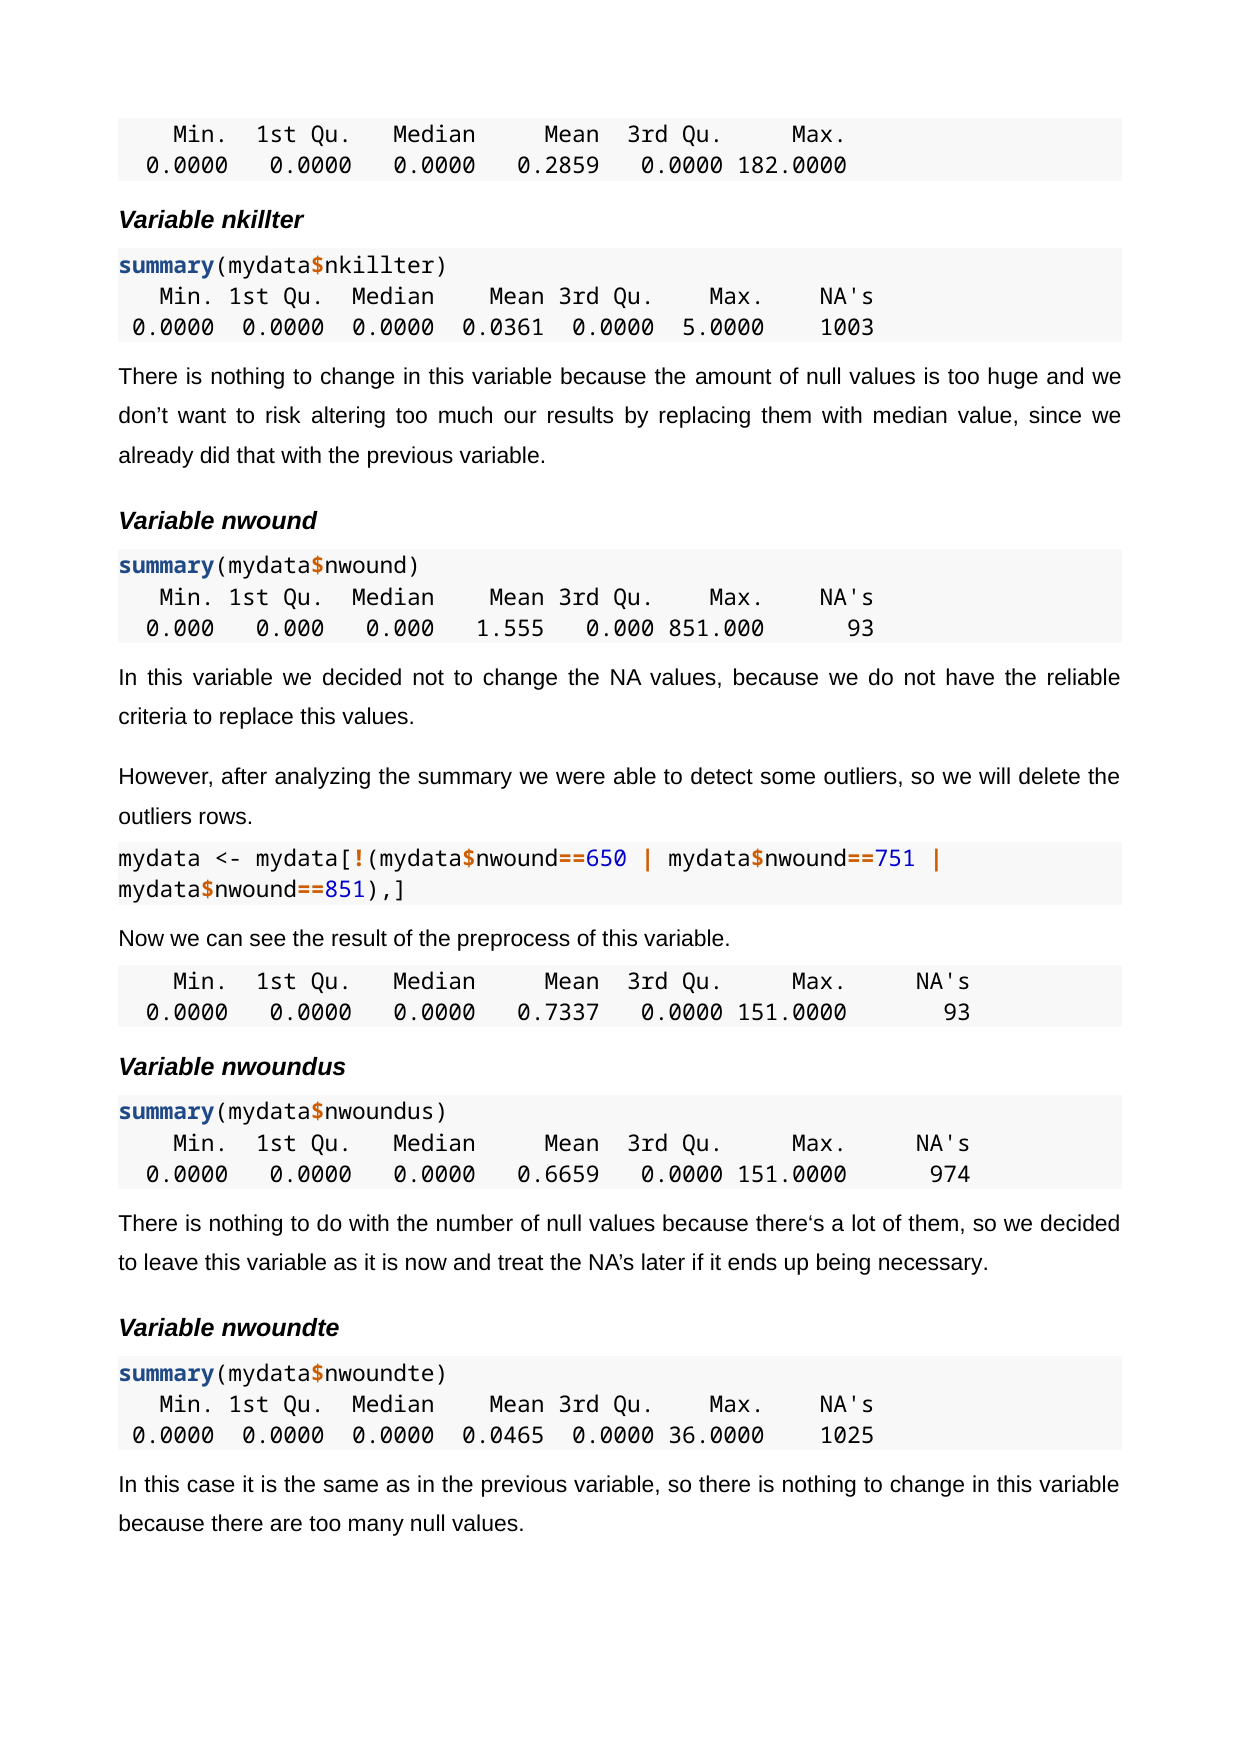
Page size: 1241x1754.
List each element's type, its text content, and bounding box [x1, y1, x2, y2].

text Now we can see the result of the preprocess of this variable. [118, 925, 1122, 952]
text In this variable we decided not to change the NA values, because we do not have the reliable criteria to replace this values. [118, 664, 1122, 729]
text Min. 1st Qu. Median Mean 3rd Qu. Max. NA's 0.0000 0.0000 0.0000 0.7337 0.0000 151.0000 93 [118, 965, 1122, 1027]
text Min. 1st Qu. Median Mean 3rd Qu. Max. 0.0000 0.0000 0.0000 0.2859 0.0000 182.0000 [118, 118, 1122, 181]
text mydata <- mydata[!(mydata$nwound==650 | mydata$nwound==751 | mydata$nwound==851),] [118, 842, 1122, 905]
subtitle Variable nwoundte [118, 1313, 1122, 1342]
text There is nothing to do with the number of null values because there‘s a lot of them, so we decided to leave this variable as it is now and treat the NA’s later if it ends up being necessary. [118, 1209, 1122, 1275]
subtitle Variable nkillter [118, 205, 1122, 234]
text summary(mydata$nkillter) [118, 248, 1122, 280]
subtitle Variable nwoundus [118, 1052, 1122, 1081]
text Min. 1st Qu. Median Mean 3rd Qu. Max. NA's 0.0000 0.0000 0.0000 0.6659 0.0000 151.0000 974 [118, 1126, 1122, 1189]
text summary(mydata$nwound) [118, 549, 1122, 581]
text Min. 1st Qu. Median Mean 3rd Qu. Max. NA's 0.0000 0.0000 0.0000 0.0361 0.0000 5.0000 1003 [118, 280, 1122, 342]
subtitle Variable nwound [118, 506, 1122, 535]
text summary(mydata$nwoundus) [118, 1095, 1122, 1126]
text However, after analyzing the summary we were able to detect some outliers, so we will delete the outliers rows. [118, 763, 1122, 829]
text In this case it is the same as in the previous variable, so there is nothing to change in this variable because there are too many null values. [118, 1471, 1122, 1537]
text Min. 1st Qu. Median Mean 3rd Qu. Max. NA's 0.0000 0.0000 0.0000 0.0465 0.0000 36.0000 1025 [118, 1388, 1122, 1450]
text Min. 1st Qu. Median Mean 3rd Qu. Max. NA's 0.000 0.000 0.000 1.555 0.000 851.000 93 [118, 581, 1122, 643]
text There is nothing to change in this variable because the amount of null values is too huge and we don’t want to risk altering too much our results by replacing them with median value, since we already did that with the previous variable. [118, 363, 1122, 468]
text summary(mydata$nwoundte) [118, 1356, 1122, 1388]
